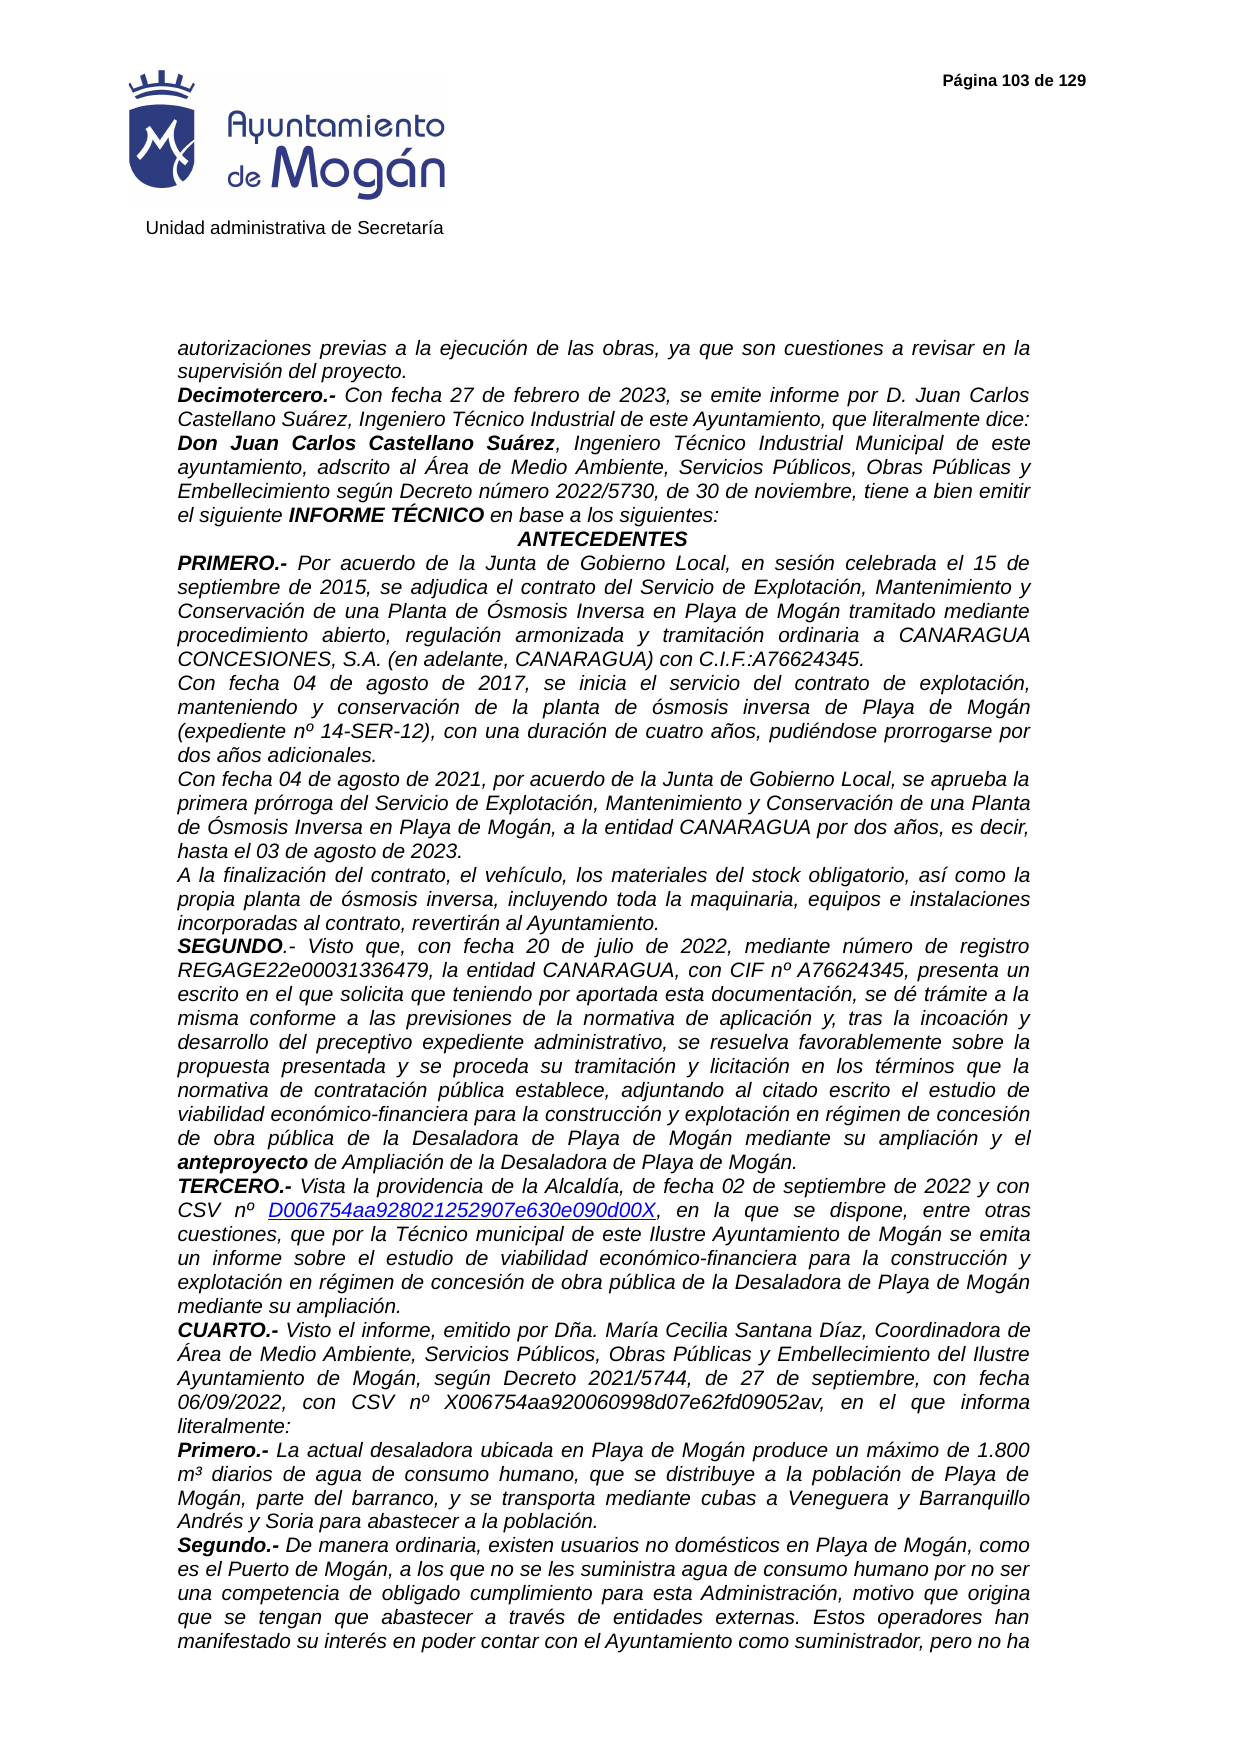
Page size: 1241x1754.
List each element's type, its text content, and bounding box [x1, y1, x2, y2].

text SEGUNDO.- Visto que, con fecha 20 de julio de 2022, mediante número de registro REGAGE22e00031336479, la entidad CANARAGUA, con CIF nº A76624345, presenta un escrito en el que solicita que teniendo por aportada esta documentación, se dé trámite a la misma conforme a las previsiones de la normativa de aplicación y, tras la incoación y desarrollo del preceptivo expediente administrativo, se resuelva favorablemente sobre la propuesta presentada y se proceda su tramitación y licitación en los términos que la normativa de contratación pública establece, adjuntando al citado escrito el estudio de viabilidad económico-financiera para la construcción y explotación en régimen de concesión de obra pública de la Desaladora de Playa de Mogán mediante su ampliación y el anteproyecto de Ampliación de la Desaladora de Playa de Mogán. [177, 934, 1033, 1174]
text CUARTO.- Visto el informe, emitido por Dña. María Cecilia Santana Díaz, Coordinadora de Área de Medio Ambiente, Servicios Públicos, Obras Públicas y Embellecimiento del Ilustre Ayuntamiento de Mogán, según Decreto 2021/5744, de 27 de septiembre, con fecha 06/09/2022, con CSV nº X006754aa920060998d07e62fd09052av, en el que informa literalmente: [177, 1318, 1033, 1437]
text TERCERO.- Vista la providencia de la Alcaldía, de fecha 02 de septiembre de 2022 y con CSV nº D006754aa928021252907e630e090d00X, en la que se dispone, entre otras cuestiones, que por la Técnico municipal de este Ilustre Ayuntamiento de Mogán se emita un informe sobre el estudio de viabilidad económico-financiera para la construcción y explotación en régimen de concesión de obra pública de la Desaladora de Playa de Mogán mediante su ampliación. [177, 1174, 1033, 1318]
text Segundo.- De manera ordinaria, existen usuarios no domésticos en Playa de Mogán, como es el Puerto de Mogán, a los que no se les suministra agua de consumo humano por no ser una competencia de obligado cumplimiento para esta Administración, motivo que origina que se tengan que abastecer a través de entidades externas. Estos operadores han manifestado su interés en poder contar con el Ayuntamiento como suministrador, pero no ha [177, 1533, 1033, 1653]
text Decimotercero.- Con fecha 27 de febrero de 2023, se emite informe por D. Juan Carlos Castellano Suárez, Ingeniero Técnico Industrial de este Ayuntamiento, que literalmente dice: [177, 383, 1033, 431]
text Con fecha 04 de agosto de 2017, se inicia el servicio del contrato de explotación, manteniendo y conservación de la planta de ósmosis inversa de Playa de Mogán (expediente nº 14-SER-12), con una duración de cuatro años, pudiéndose prorrogarse por dos años adicionales. [177, 671, 1033, 767]
picture [128, 70, 445, 206]
text Con fecha 04 de agosto de 2021, por acuerdo de la Junta de Gobierno Local, se aprueba la primera prórroga del Servicio de Explotación, Mantenimiento y Conservación de una Planta de Ósmosis Inversa en Playa de Mogán, a la entidad CANARAGUA por dos años, es decir, hasta el 03 de agosto de 2023. [177, 767, 1033, 862]
text Don Juan Carlos Castellano Suárez, Ingeniero Técnico Industrial Municipal de este ayuntamiento, adscrito al Área de Medio Ambiente, Servicios Públicos, Obras Públicas y Embellecimiento según Decreto número 2022/5730, de 30 de noviembre, tiene a bien emitir el siguiente INFORME TÉCNICO en base a los siguientes: [177, 431, 1033, 527]
text Primero.- La actual desaladora ubicada en Playa de Mogán produce un máximo de 1.800 m³ diarios de agua de consumo humano, que se distribuye a la población de Playa de Mogán, parte del barranco, y se transporta mediante cubas a Veneguera y Barranquillo Andrés y Soria para abastecer a la población. [177, 1437, 1033, 1533]
text A la finalización del contrato, el vehículo, los materiales del stock obligatorio, así como la propia planta de ósmosis inversa, incluyendo toda la maquinaria, equipos e instalaciones incorporadas al contrato, revertirán al Ayuntamiento. [177, 862, 1033, 934]
text ANTECEDENTES [177, 527, 1033, 551]
text PRIMERO.- Por acuerdo de la Junta de Gobierno Local, en sesión celebrada el 15 de septiembre de 2015, se adjudica el contrato del Servicio de Explotación, Mantenimiento y Conservación de una Planta de Ósmosis Inversa en Playa de Mogán tramitado mediante procedimiento abierto, regulación armonizada y tramitación ordinaria a CANARAGUA CONCESIONES, S.A. (en adelante, CANARAGUA) con C.I.F.:A76624345. [177, 551, 1033, 671]
text autorizaciones previas a la ejecución de las obras, ya que son cuestiones a revisar en la supervisión del proyecto. [177, 335, 1033, 383]
